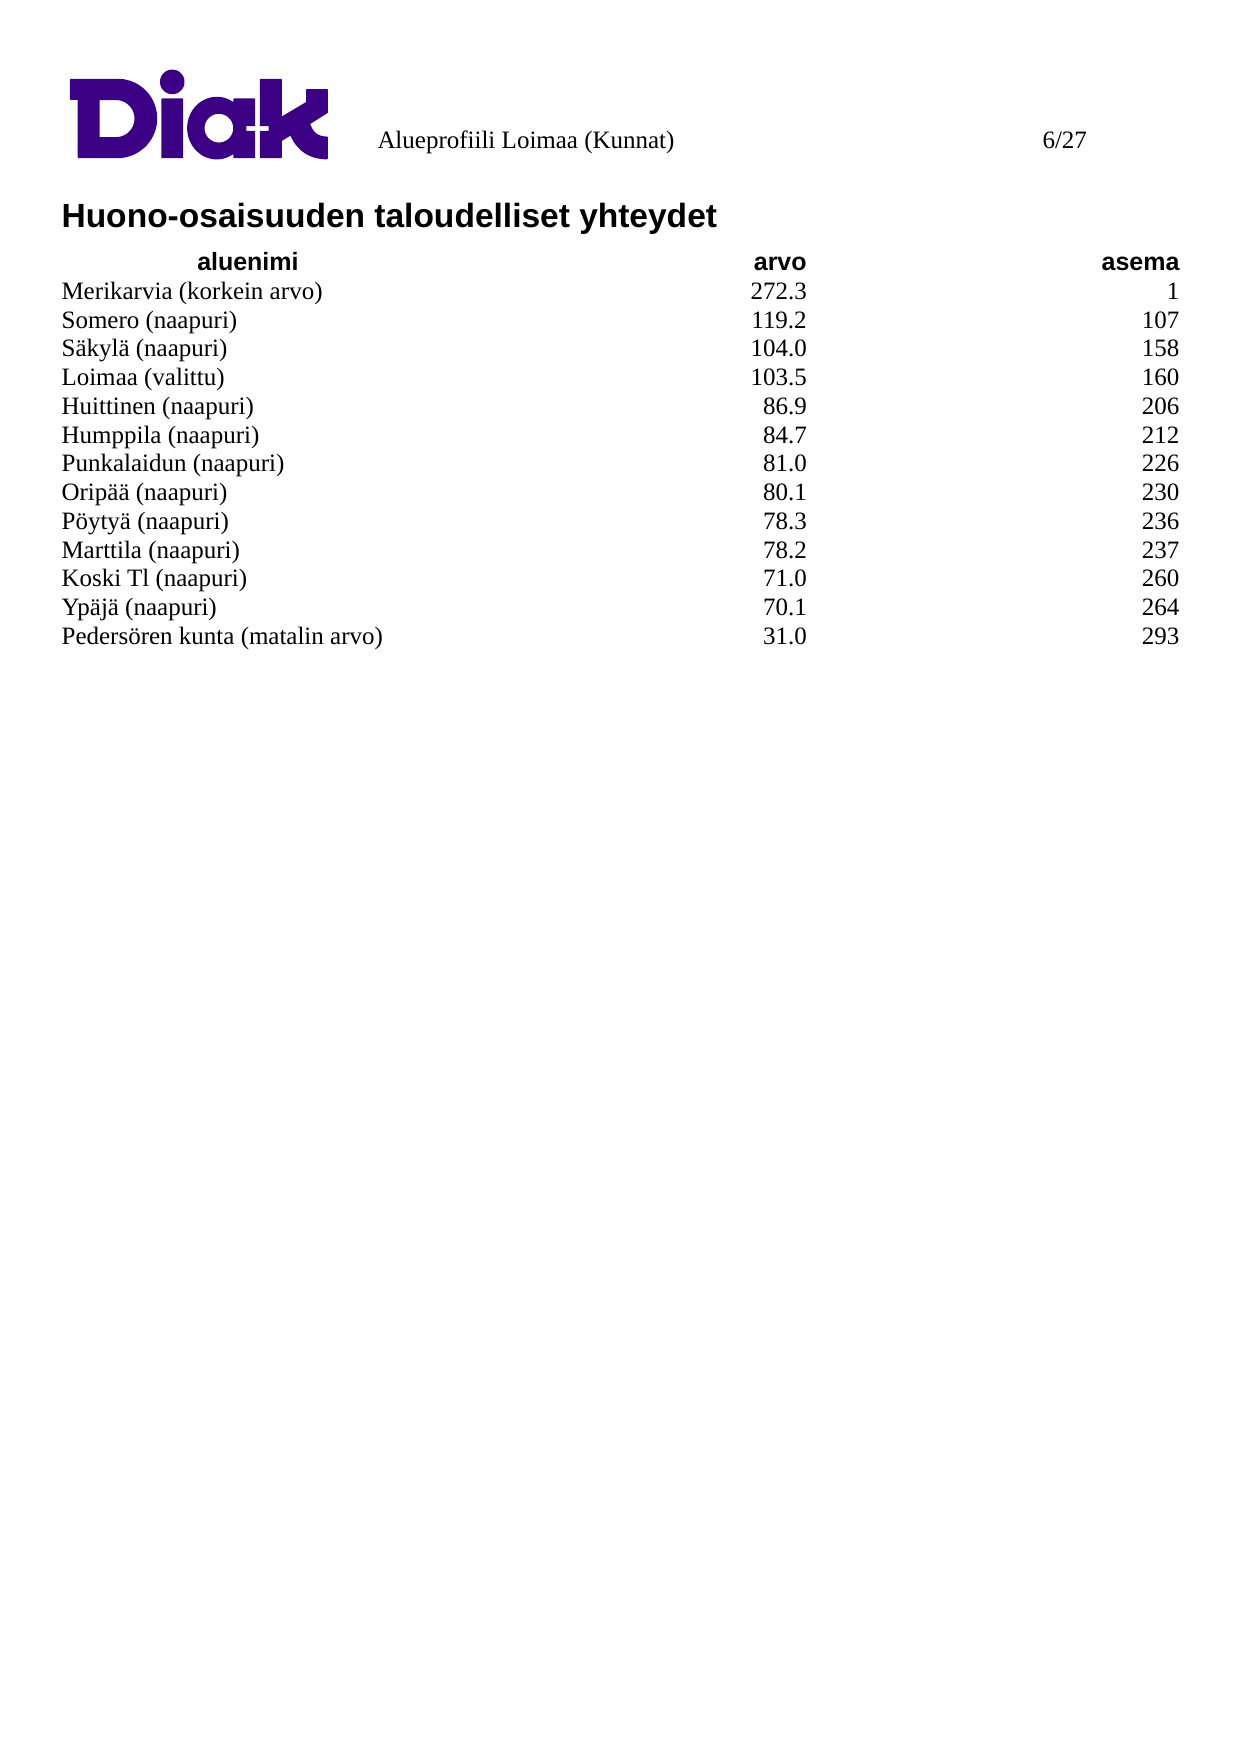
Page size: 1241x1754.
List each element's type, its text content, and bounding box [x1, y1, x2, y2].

table_cell 71.0 [434, 564, 806, 592]
table_cell 70.1 [434, 592, 806, 621]
table_cell 230 [806, 477, 1179, 506]
table_cell 84.7 [434, 420, 806, 448]
table_header asema [806, 247, 1179, 276]
table_cell 237 [806, 535, 1179, 563]
table_cell 81.0 [434, 449, 806, 477]
table_cell Koski Tl (naapuri) [61, 564, 434, 592]
table_cell Punkalaidun (naapuri) [61, 449, 434, 477]
table_cell 226 [806, 449, 1179, 477]
table_cell Pedersören kunta (matalin arvo) [61, 621, 434, 650]
table_cell 103.5 [434, 362, 806, 391]
table_cell 264 [806, 592, 1179, 621]
table_cell 78.3 [434, 506, 806, 535]
table_cell Pöytyä (naapuri) [61, 506, 434, 535]
table_cell 158 [806, 334, 1179, 362]
table_header aluenimi [61, 247, 434, 276]
table_cell 80.1 [434, 477, 806, 506]
table_cell 104.0 [434, 334, 806, 362]
table_cell 260 [806, 564, 1179, 592]
table_cell 236 [806, 506, 1179, 535]
table_cell Oripää (naapuri) [61, 477, 434, 506]
table_cell 78.2 [434, 535, 806, 563]
table_cell 107 [806, 305, 1179, 333]
table_header arvo [434, 247, 806, 276]
table_cell Somero (naapuri) [61, 305, 434, 333]
table_cell 272.3 [434, 276, 806, 305]
table_cell 293 [806, 621, 1179, 650]
table_cell 212 [806, 420, 1179, 448]
table_cell 160 [806, 362, 1179, 391]
table_cell Merikarvia (korkein arvo) [61, 276, 434, 305]
table_cell Humppila (naapuri) [61, 420, 434, 448]
table_cell 31.0 [434, 621, 806, 650]
table_cell Säkylä (naapuri) [61, 334, 434, 362]
table_cell Loimaa (valittu) [61, 362, 434, 391]
table_cell 119.2 [434, 305, 806, 333]
subtitle Huono-osaisuuden taloudelliset yhteydet [61, 196, 1179, 235]
table_cell 86.9 [434, 391, 806, 420]
table_cell Huittinen (naapuri) [61, 391, 434, 420]
table_cell 1 [806, 276, 1179, 305]
table_cell Ypäjä (naapuri) [61, 592, 434, 621]
table_cell 206 [806, 391, 1179, 420]
table_cell Marttila (naapuri) [61, 535, 434, 563]
